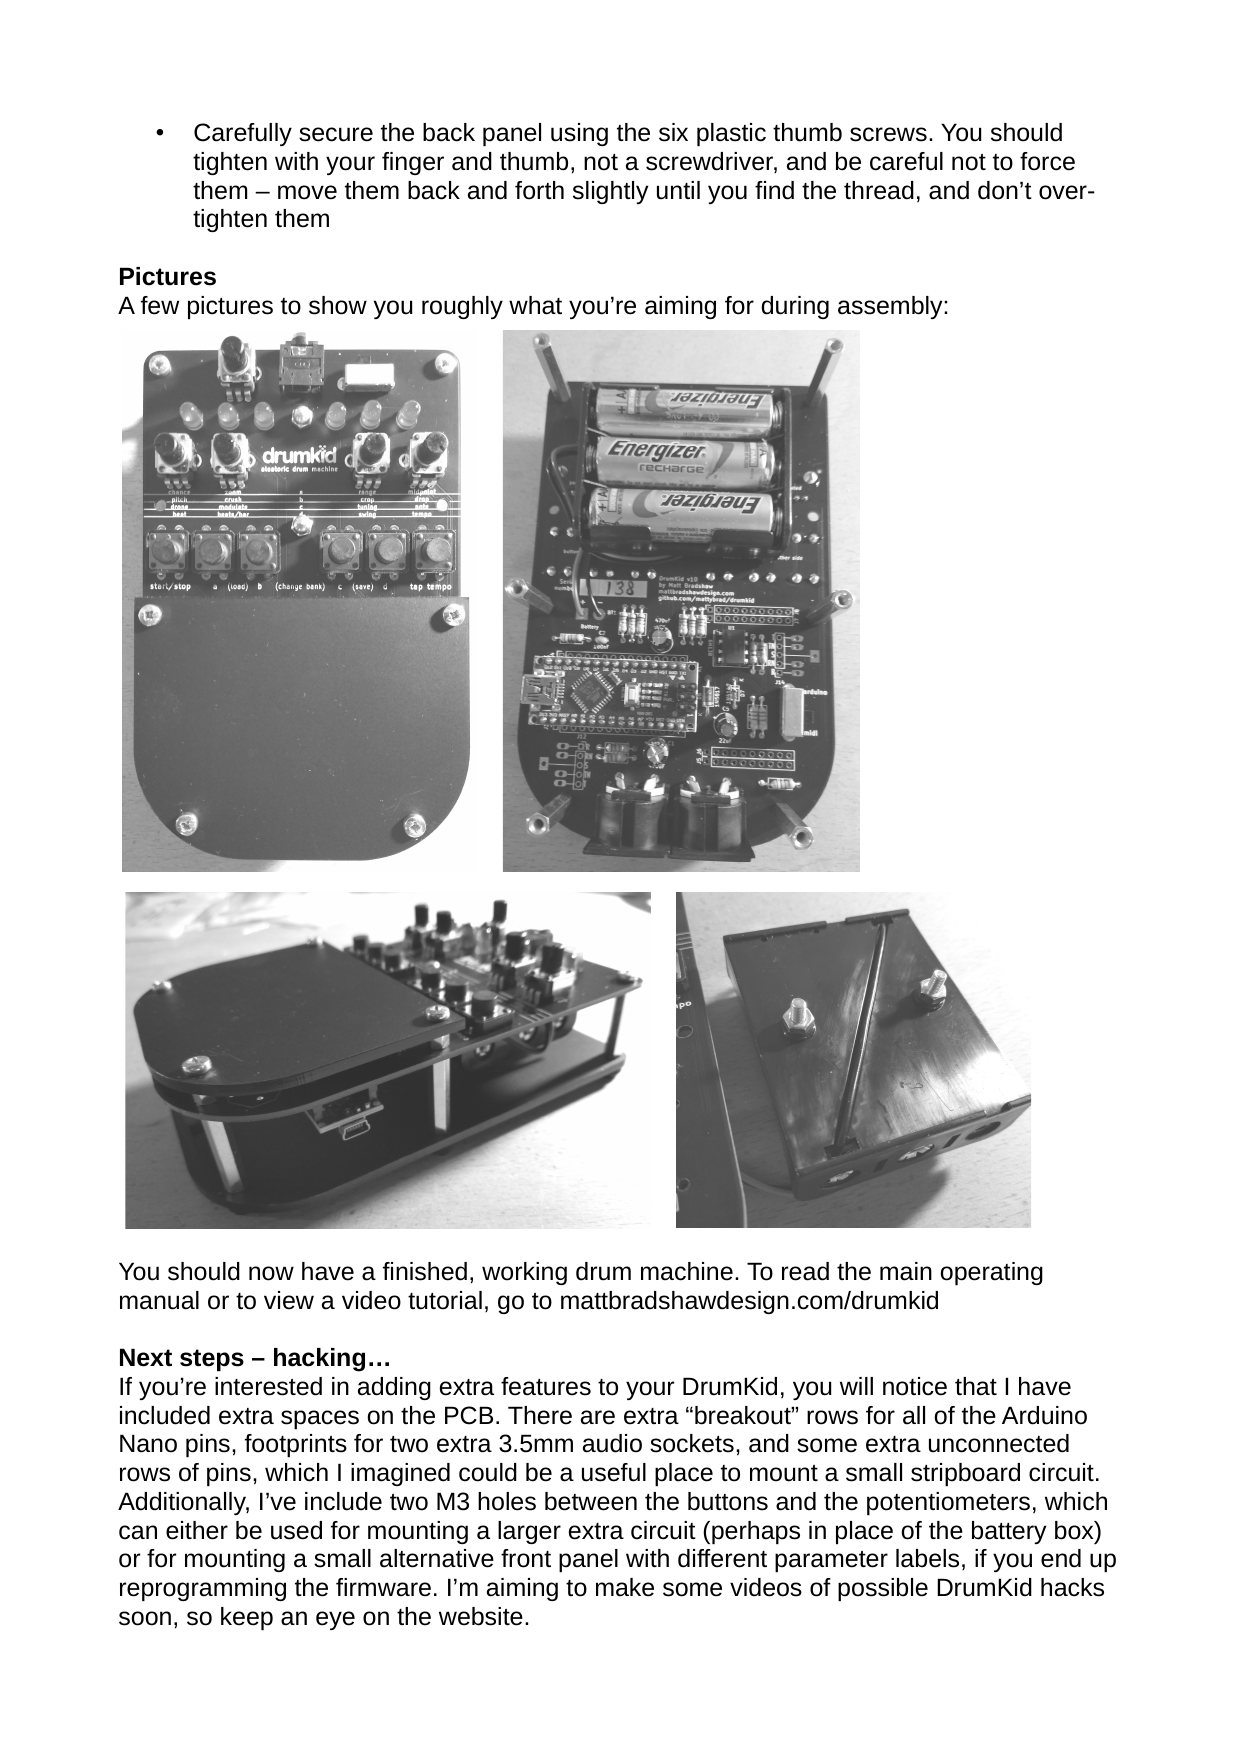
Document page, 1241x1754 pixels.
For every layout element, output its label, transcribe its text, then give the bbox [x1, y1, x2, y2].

picture [676, 892, 1032, 1228]
text If you’re interested in adding extra features to your DrumKid, you will notice that I have included extra spaces on the PCB. There are extra “breakout” rows for all of the Arduino Nano pins, footprints for two extra 3.5mm audio sockets, and some extra unconnected rows of pins, which I imagined could be a useful place to mount a small stripboard circuit. Additionally, I’ve include two M3 holes between the buttons and the potentiometers, which can either be used for mounting a larger extra circuit (perhaps in place of the battery box) or for mounting a small alternative front panel with different parameter labels, if you end up reprogramming the firmware. I’m aiming to make some videos of possible DrumKid hacks soon, so keep an eye on the website. [118, 1372, 1122, 1631]
picture [122, 330, 477, 872]
text Next steps – hacking… [118, 1343, 1122, 1372]
text Pictures [118, 262, 1122, 291]
picture [502, 330, 860, 872]
text You should now have a finished, working drum machine. To read the main operating manual or to view a video tutorial, go to mattbradshawdesign.com/drumkid [118, 1257, 1122, 1314]
text A few pictures to show you roughly what you’re aiming for during assembly: [118, 291, 1122, 319]
picture [125, 892, 651, 1229]
list Carefully secure the back panel using the six plastic thumb screws. You should tighten with your finger and thumb, not a screwdriver, and be careful not to force them – move them back and forth slightly until you find the thread, and don’t over-tighten them [156, 118, 1122, 233]
